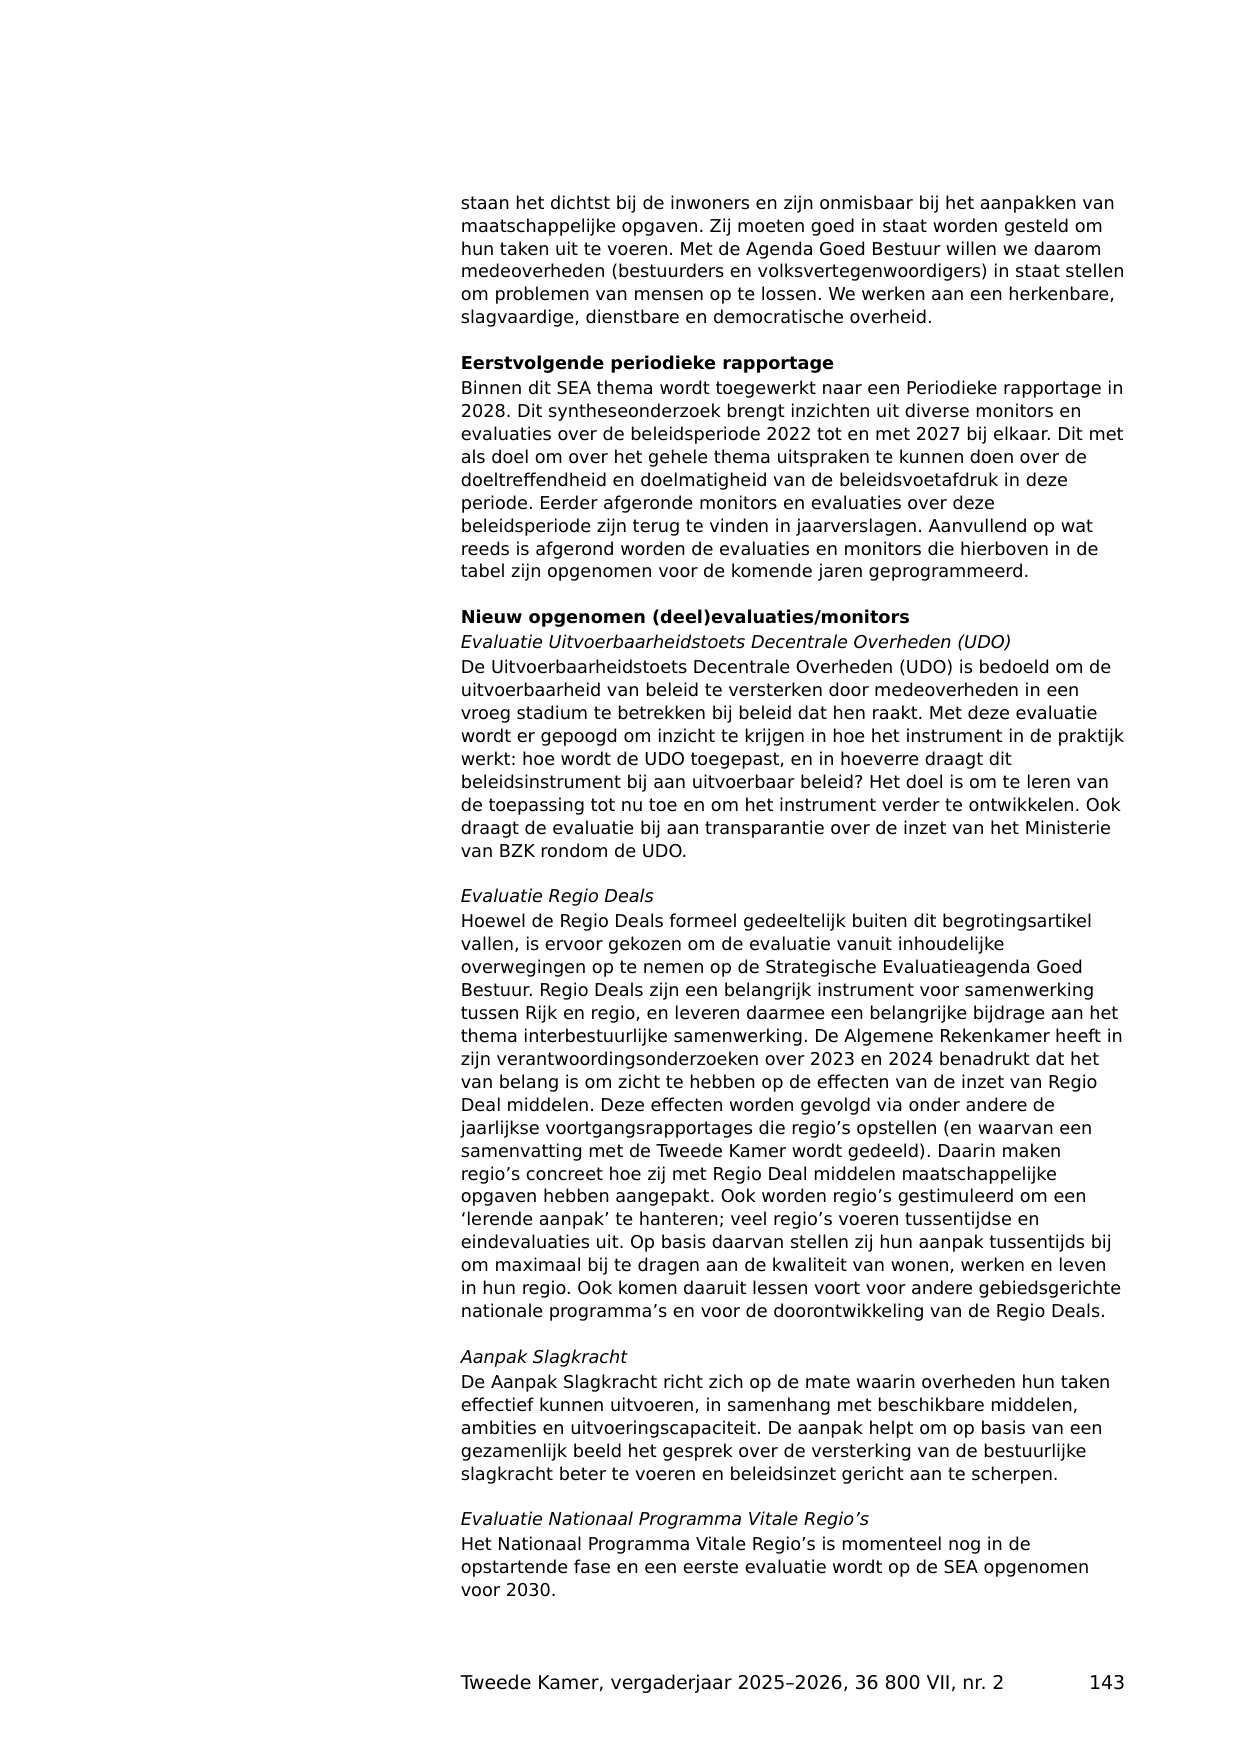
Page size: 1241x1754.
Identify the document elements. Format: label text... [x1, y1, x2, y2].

text Hoewel de Regio Deals formeel gedeeltelijk buiten dit begrotingsartikel vallen, is ervoor gekozen om de evaluatie vanuit inhoudelijke overwegingen op te nemen op de Strategische Evaluatieagenda Goed Bestuur. Regio Deals zijn een belangrijk instrument voor samenwerking tussen Rijk en regio, en leveren daarmee een belangrijke bijdrage aan het thema interbestuurlijke samenwerking. De Algemene Rekenkamer heeft in zijn verantwoordingsonderzoeken over 2023 en 2024 benadrukt dat het van belang is om zicht te hebben op de effecten van de inzet van Regio Deal middelen. Deze effecten worden gevolgd via onder andere de jaarlijkse voortgangsrapportages die regio’s opstellen (en waarvan een samenvatting met de Tweede Kamer wordt gedeeld). Daarin maken regio’s concreet hoe zij met Regio Deal middelen maatschappelijke opgaven hebben aangepakt. Ook worden regio’s gestimuleerd om een ‘lerende aanpak’ te hanteren; veel regio’s voeren tussentijdse en eindevaluaties uit. Op basis daarvan stellen zij hun aanpak tussentijds bij om maximaal bij te dragen aan de kwaliteit van wonen, werken en leven in hun regio. Ook komen daaruit lessen voort voor andere gebiedsgerichte nationale programma’s en voor de doorontwikkeling van de Regio Deals. [461, 909, 1125, 1322]
text De Uitvoerbaarheidstoets Decentrale Overheden (UDO) is bedoeld om de uitvoerbaarheid van beleid te versterken door medeoverheden in een vroeg stadium te betrekken bij beleid dat hen raakt. Met deze evaluatie wordt er gepoogd om inzicht te krijgen in hoe het instrument in de praktijk werkt: hoe wordt de UDO toegepast, en in hoeverre draagt dit beleidsinstrument bij aan uitvoerbaar beleid? Het doel is om te leren van de toepassing tot nu toe en om het instrument verder te ontwikkelen. Ook draagt de evaluatie bij aan transparantie over de inzet van het Ministerie van BZK rondom de UDO. [461, 655, 1125, 862]
text Evaluatie Uitvoerbaarheidstoets Decentrale Overheden (UDO) [461, 630, 1125, 653]
text Het Nationaal Programma Vitale Regio’s is momenteel nog in de opstartende fase en een eerste evaluatie wordt op de SEA opgenomen voor 2030. [461, 1532, 1125, 1601]
text Binnen dit SEA thema wordt toegewerkt naar een Periodieke rapportage in 2028. Dit syntheseonderzoek brengt inzichten uit diverse monitors en evaluaties over de beleidsperiode 2022 tot en met 2027 bij elkaar. Dit met als doel om over het gehele thema uitspraken te kunnen doen over de doeltreffendheid en doelmatigheid van de beleidsvoetafdruk in deze periode. Eerder afgeronde monitors en evaluaties over deze beleidsperiode zijn terug te vinden in jaarverslagen. Aanvullend op wat reeds is afgerond worden de evaluaties en monitors die hierboven in de tabel zijn opgenomen voor de komende jaren geprogrammeerd. [461, 376, 1125, 582]
text De Aanpak Slagkracht richt zich op de mate waarin overheden hun taken effectief kunnen uitvoeren, in samenhang met beschikbare middelen, ambities en uitvoeringscapaciteit. De aanpak helpt om op basis van een gezamenlijk beeld het gesprek over de versterking van de bestuurlijke slagkracht beter te voeren en beleidsinzet gericht aan te scherpen. [461, 1370, 1125, 1484]
text Aanpak Slagkracht [461, 1345, 1125, 1368]
text Evaluatie Nationaal Programma Vitale Regio’s [461, 1507, 1125, 1530]
text Nieuw opgenomen (deel)evaluaties/monitors [461, 605, 1125, 628]
text staan het dichtst bij de inwoners en zijn onmisbaar bij het aanpakken van maatschappelijke opgaven. Zij moeten goed in staat worden gesteld om hun taken uit te voeren. Met de Agenda Goed Bestuur willen we daarom medeoverheden (bestuurders en volksvertegenwoordigers) in staat stellen om problemen van mensen op te lossen. We werken aan een herkenbare, slagvaardige, dienstbare en democratische overheid. [461, 191, 1125, 328]
text Eerstvolgende periodieke rapportage [461, 351, 1125, 374]
text Evaluatie Regio Deals [461, 884, 1125, 907]
